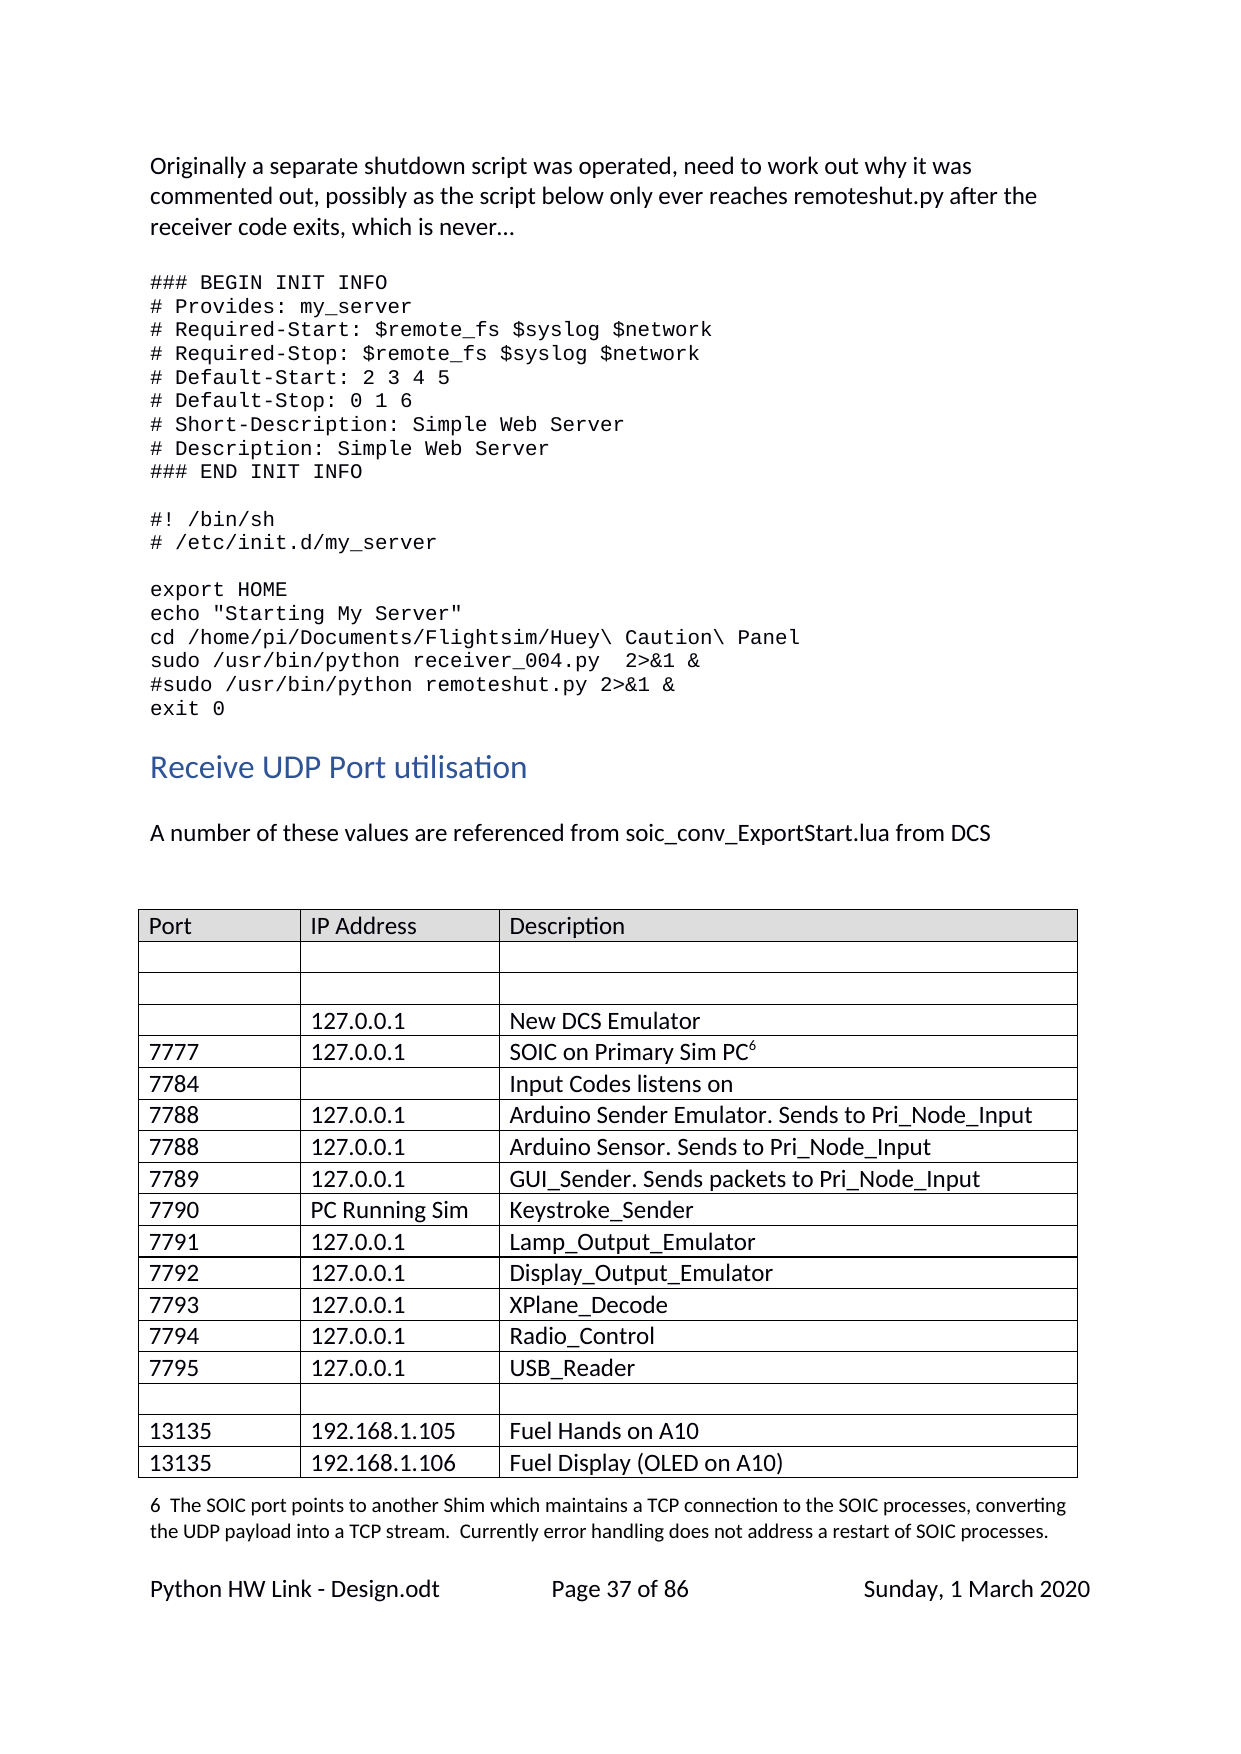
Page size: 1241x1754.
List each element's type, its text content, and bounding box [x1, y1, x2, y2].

table_cell 13135 [139, 1415, 300, 1446]
table_cell 7791 [139, 1226, 300, 1256]
text # Default-Start: 2 3 4 5 [150, 367, 1090, 390]
table_cell 192.168.1.106 [301, 1447, 499, 1477]
text # /etc/init.d/my_server [150, 532, 1090, 556]
table_cell 127.0.0.1 [301, 1258, 499, 1288]
table_cell 127.0.0.1 [301, 1005, 499, 1035]
table_cell [139, 1384, 300, 1414]
table_cell Lamp_Output_Emulator [500, 1226, 1077, 1256]
table_cell [301, 1384, 499, 1414]
table_cell Arduino Sender Emulator. Sends to Pri_Node_Input [500, 1100, 1077, 1130]
text # Default-Stop: 0 1 6 [150, 390, 1090, 414]
table_cell 7792 [139, 1258, 300, 1288]
table_cell 127.0.0.1 [301, 1226, 499, 1256]
table_cell 13135 [139, 1447, 300, 1477]
table_cell Input Codes listens on [500, 1068, 1077, 1098]
text exit 0 [150, 698, 1090, 721]
table_cell 127.0.0.1 [301, 1131, 499, 1162]
table_cell 7790 [139, 1194, 300, 1225]
text # Required-Stop: $remote_fs $syslog $network [150, 343, 1090, 367]
table_cell 127.0.0.1 [301, 1163, 499, 1193]
table_cell [139, 1005, 300, 1035]
table_cell 192.168.1.105 [301, 1415, 499, 1446]
table_cell GUI_Sender. Sends packets to Pri_Node_Input [500, 1163, 1077, 1193]
table_cell 127.0.0.1 [301, 1321, 499, 1351]
table_cell XPlane_Decode [500, 1289, 1077, 1319]
table_cell 127.0.0.1 [301, 1100, 499, 1130]
table_cell 7795 [139, 1352, 300, 1383]
table_cell 127.0.0.1 [301, 1352, 499, 1383]
table_header IP Address [301, 910, 499, 941]
table_cell 7784 [139, 1068, 300, 1098]
subtitle Receive UDP Port utilisation [150, 746, 1090, 787]
text echo "Starting My Server" [150, 603, 1090, 627]
text # Description: Simple Web Server [150, 438, 1090, 461]
table_cell [500, 973, 1077, 1004]
table_header Port [139, 910, 300, 941]
table_cell New DCS Emulator [500, 1005, 1077, 1035]
table_cell Fuel Display (OLED on A10) [500, 1447, 1077, 1477]
table_cell Arduino Sensor. Sends to Pri_Node_Input [500, 1131, 1077, 1162]
table_cell Fuel Hands on A10 [500, 1415, 1077, 1446]
table_cell 7793 [139, 1289, 300, 1319]
table_cell USB_Reader [500, 1352, 1077, 1383]
text sudo /usr/bin/python receiver_004.py 2>&1 & [150, 650, 1090, 674]
table_cell 7794 [139, 1321, 300, 1351]
table_cell 7777 [139, 1036, 300, 1067]
table_cell [301, 1068, 499, 1098]
text # Provides: my_server [150, 296, 1090, 319]
table_cell 7789 [139, 1163, 300, 1193]
text # Short-Description: Simple Web Server [150, 414, 1090, 438]
text ### BEGIN INIT INFO [150, 272, 1090, 296]
table_cell 7788 [139, 1100, 300, 1130]
table_header Description [500, 910, 1077, 941]
text export HOME [150, 579, 1090, 603]
table_cell PC Running Sim [301, 1194, 499, 1225]
text #! /bin/sh [150, 508, 1090, 532]
text cd /home/pi/Documents/Flightsim/Huey\ Caution\ Panel [150, 627, 1090, 650]
table_cell [301, 973, 499, 1004]
text #sudo /usr/bin/python remoteshut.py 2>&1 & [150, 674, 1090, 698]
table_cell Display_Output_Emulator [500, 1258, 1077, 1288]
table_cell 127.0.0.1 [301, 1036, 499, 1067]
table_cell [139, 973, 300, 1004]
table_cell [500, 1384, 1077, 1414]
table_cell 7788 [139, 1131, 300, 1162]
text A number of these values are referenced from soic_conv_ExportStart.lua from DCS [150, 818, 1090, 848]
table_cell [500, 942, 1077, 972]
table_cell [301, 942, 499, 972]
text # Required-Start: $remote_fs $syslog $network [150, 319, 1090, 343]
text ### END INIT INFO [150, 461, 1090, 485]
table_cell Keystroke_Sender [500, 1194, 1077, 1225]
table_cell [139, 942, 300, 972]
text Originally a separate shutdown script was operated, need to work out why it was commented out, possibly as the script below only ever reaches remoteshut.py after the receiver code exits, which is never… [150, 150, 1090, 242]
table_cell Radio_Control [500, 1321, 1077, 1351]
table_cell SOIC on Primary Sim PC [500, 1036, 1077, 1067]
table_cell 127.0.0.1 [301, 1289, 499, 1319]
